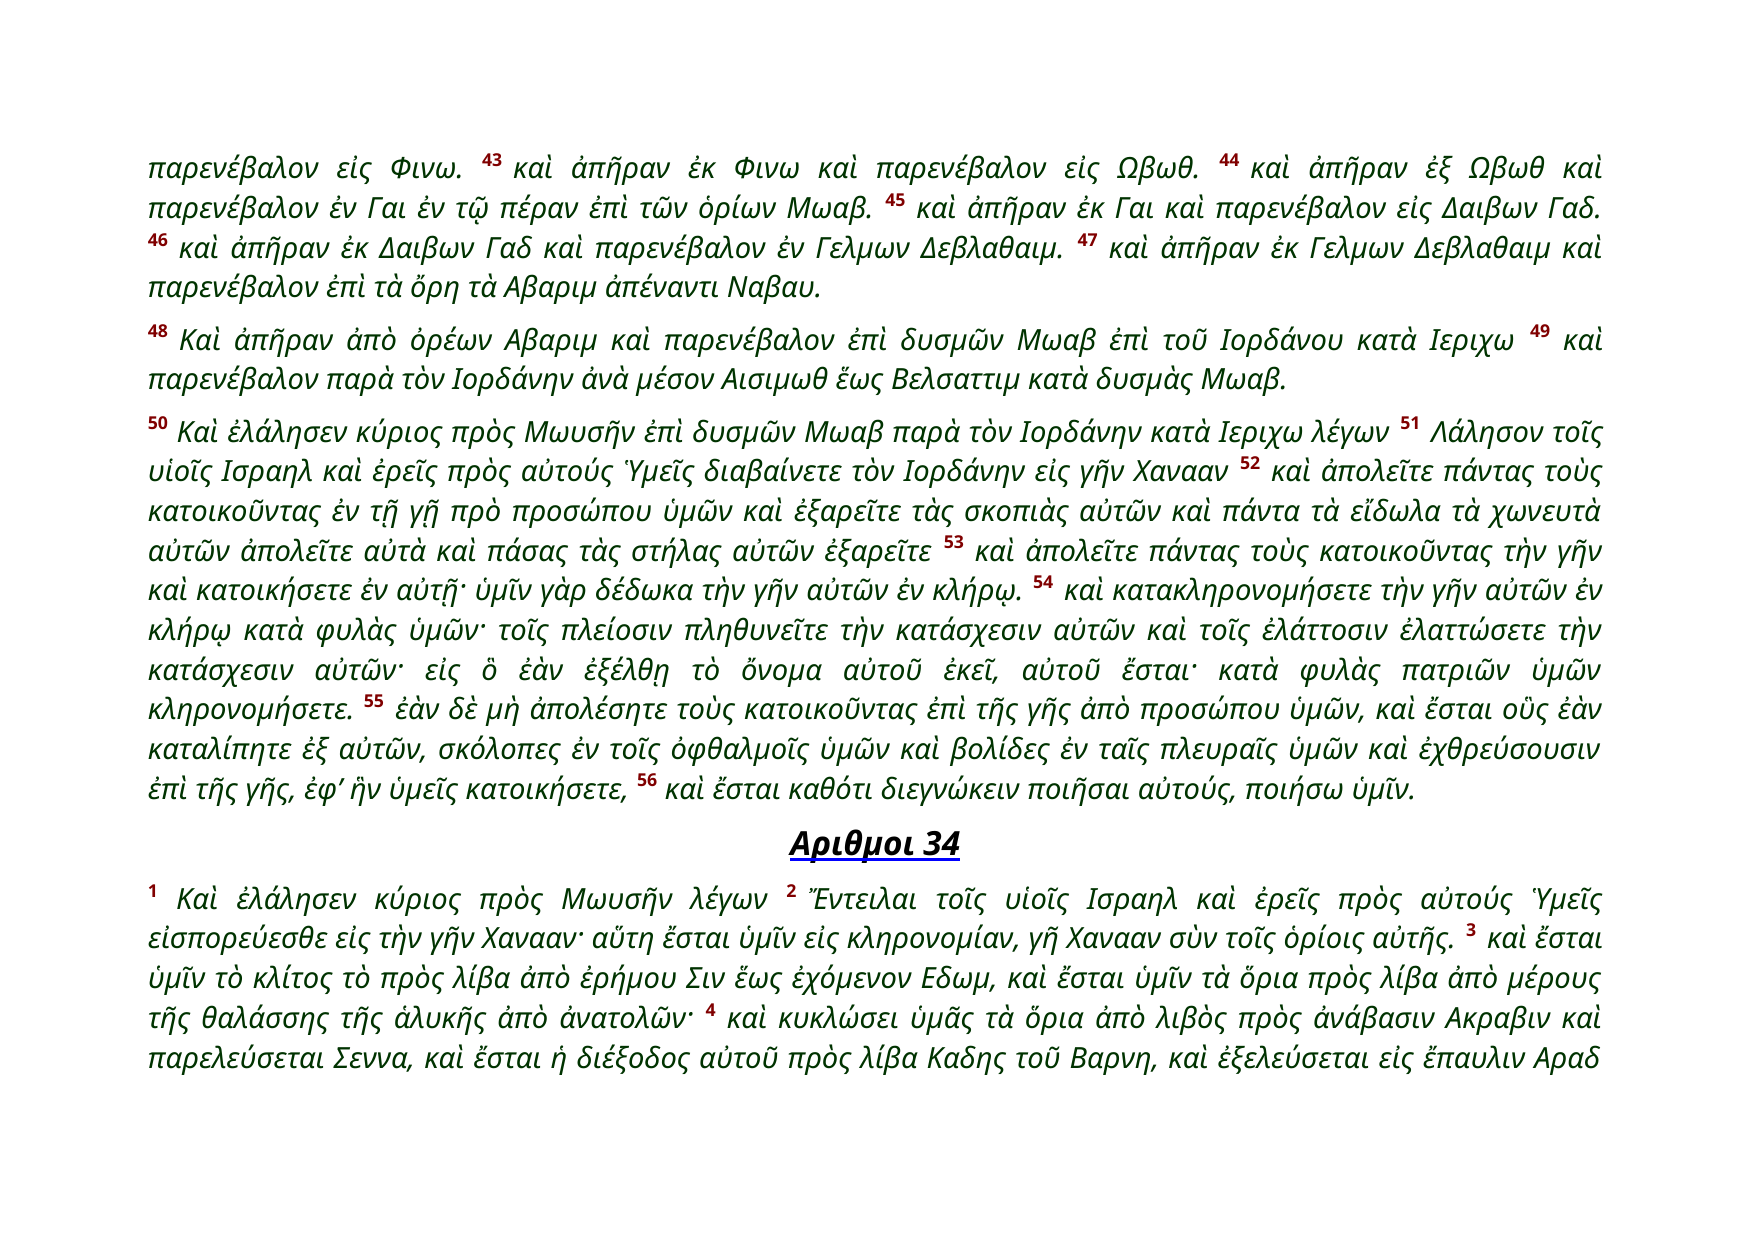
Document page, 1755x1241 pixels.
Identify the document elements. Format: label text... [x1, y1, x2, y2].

text παρενέβαλον εἰς Φινω. 43 καὶ ἀπῆραν ἐκ Φινω καὶ παρενέβαλον εἰς Ωβωθ. 44 καὶ ἀπῆραν ἐξ Ωβωθ καὶ παρενέβαλον ἐν Γαι ἐν τῷ πέραν ἐπὶ τῶν ὁρίων Μωαβ. 45 καὶ ἀπῆραν ἐκ Γαι καὶ παρενέβαλον εἰς Δαιβων Γαδ. 46 καὶ ἀπῆραν ἐκ Δαιβων Γαδ καὶ παρενέβαλον ἐν Γελμων Δεβλαθαιμ. 47 καὶ ἀπῆραν ἐκ Γελμων Δεβλαθαιμ καὶ παρενέβαλον ἐπὶ τὰ ὄρη τὰ Αβαριμ ἀπέναντι Ναβαυ. [148, 148, 1606, 306]
text 50 Καὶ ἐλάλησεν κύριος πρὸς Μωυσῆν ἐπὶ δυσμῶν Μωαβ παρὰ τὸν Ιορδάνην κατὰ Ιεριχω λέγων 51 Λάλησον τοῖς υἱοῖς Ισραηλ καὶ ἐρεῖς πρὸς αὐτούς Ὑμεῖς διαβαίνετε τὸν Ιορδάνην εἰς γῆν Χανααν 52 καὶ ἀπολεῖτε πάντας τοὺς κατοικοῦντας ἐν τῇ γῇ πρὸ προσώπου ὑμῶν καὶ ἐξαρεῖτε τὰς σκοπιὰς αὐτῶν καὶ πάντα τὰ εἴδωλα τὰ χωνευτὰ αὐτῶν ἀπολεῖτε αὐτὰ καὶ πάσας τὰς στήλας αὐτῶν ἐξαρεῖτε 53 καὶ ἀπολεῖτε πάντας τοὺς κατοικοῦντας τὴν γῆν καὶ κατοικήσετε ἐν αὐτῇ· ὑμῖν γὰρ δέδωκα τὴν γῆν αὐτῶν ἐν κλήρῳ. 54 καὶ κατακληρονομήσετε τὴν γῆν αὐτῶν ἐν κλήρῳ κατὰ φυλὰς ὑμῶν· τοῖς πλείοσιν πληθυνεῖτε τὴν κατάσχεσιν αὐτῶν καὶ τοῖς ἐλάττοσιν ἐλαττώσετε τὴν κατάσχεσιν αὐτῶν· εἰς ὃ ἐὰν ἐξέλθῃ τὸ ὄνομα αὐτοῦ ἐκεῖ, αὐτοῦ ἔσται· κατὰ φυλὰς πατριῶν ὑμῶν κληρονομήσετε. 55 ἐὰν δὲ μὴ ἀπολέσητε τοὺς κατοικοῦντας ἐπὶ τῆς γῆς ἀπὸ προσώπου ὑμῶν, καὶ ἔσται οὓς ἐὰν καταλίπητε ἐξ αὐτῶν, σκόλοπες ἐν τοῖς ὀφθαλμοῖς ὑμῶν καὶ βολίδες ἐν ταῖς πλευραῖς ὑμῶν καὶ ἐχθρεύσουσιν ἐπὶ τῆς γῆς, ἐφ’ ἣν ὑμεῖς κατοικήσετε, 56 καὶ ἔσται καθότι διεγνώκειν ποιῆσαι αὐτούς, ποιήσω ὑμῖν. [148, 411, 1606, 808]
text 1 Καὶ ἐλάλησεν κύριος πρὸς Μωυσῆν λέγων 2 Ἔντειλαι τοῖς υἱοῖς Ισραηλ καὶ ἐρεῖς πρὸς αὐτούς Ὑμεῖς εἰσπορεύεσθε εἰς τὴν γῆν Χανααν· αὕτη ἔσται ὑμῖν εἰς κληρονομίαν, γῆ Χανααν σὺν τοῖς ὁρίοις αὐτῆς. 3 καὶ ἔσται ὑμῖν τὸ κλίτος τὸ πρὸς λίβα ἀπὸ ἐρήμου Σιν ἕως ἐχόμενον Εδωμ, καὶ ἔσται ὑμῖν τὰ ὅρια πρὸς λίβα ἀπὸ μέρους τῆς θαλάσσης τῆς ἁλυκῆς ἀπὸ ἀνατολῶν· 4 καὶ κυκλώσει ὑμᾶς τὰ ὅρια ἀπὸ λιβὸς πρὸς ἀνάβασιν Ακραβιν καὶ παρελεύσεται Σεννα, καὶ ἔσται ἡ διέξοδος αὐτοῦ πρὸς λίβα Καδης τοῦ Βαρνη, καὶ ἐξελεύσεται εἰς ἔπαυλιν Αραδ [148, 878, 1606, 1077]
text 48 Καὶ ἀπῆραν ἀπὸ ὀρέων Αβαριμ καὶ παρενέβαλον ἐπὶ δυσμῶν Μωαβ ἐπὶ τοῦ Ιορδάνου κατὰ Ιεριχω 49 καὶ παρενέβαλον παρὰ τὸν Ιορδάνην ἀνὰ μέσον Αισιμωθ ἕως Βελσαττιμ κατὰ δυσμὰς Μωαβ. [148, 319, 1606, 398]
text Αριθμοι 34 [148, 820, 1606, 866]
